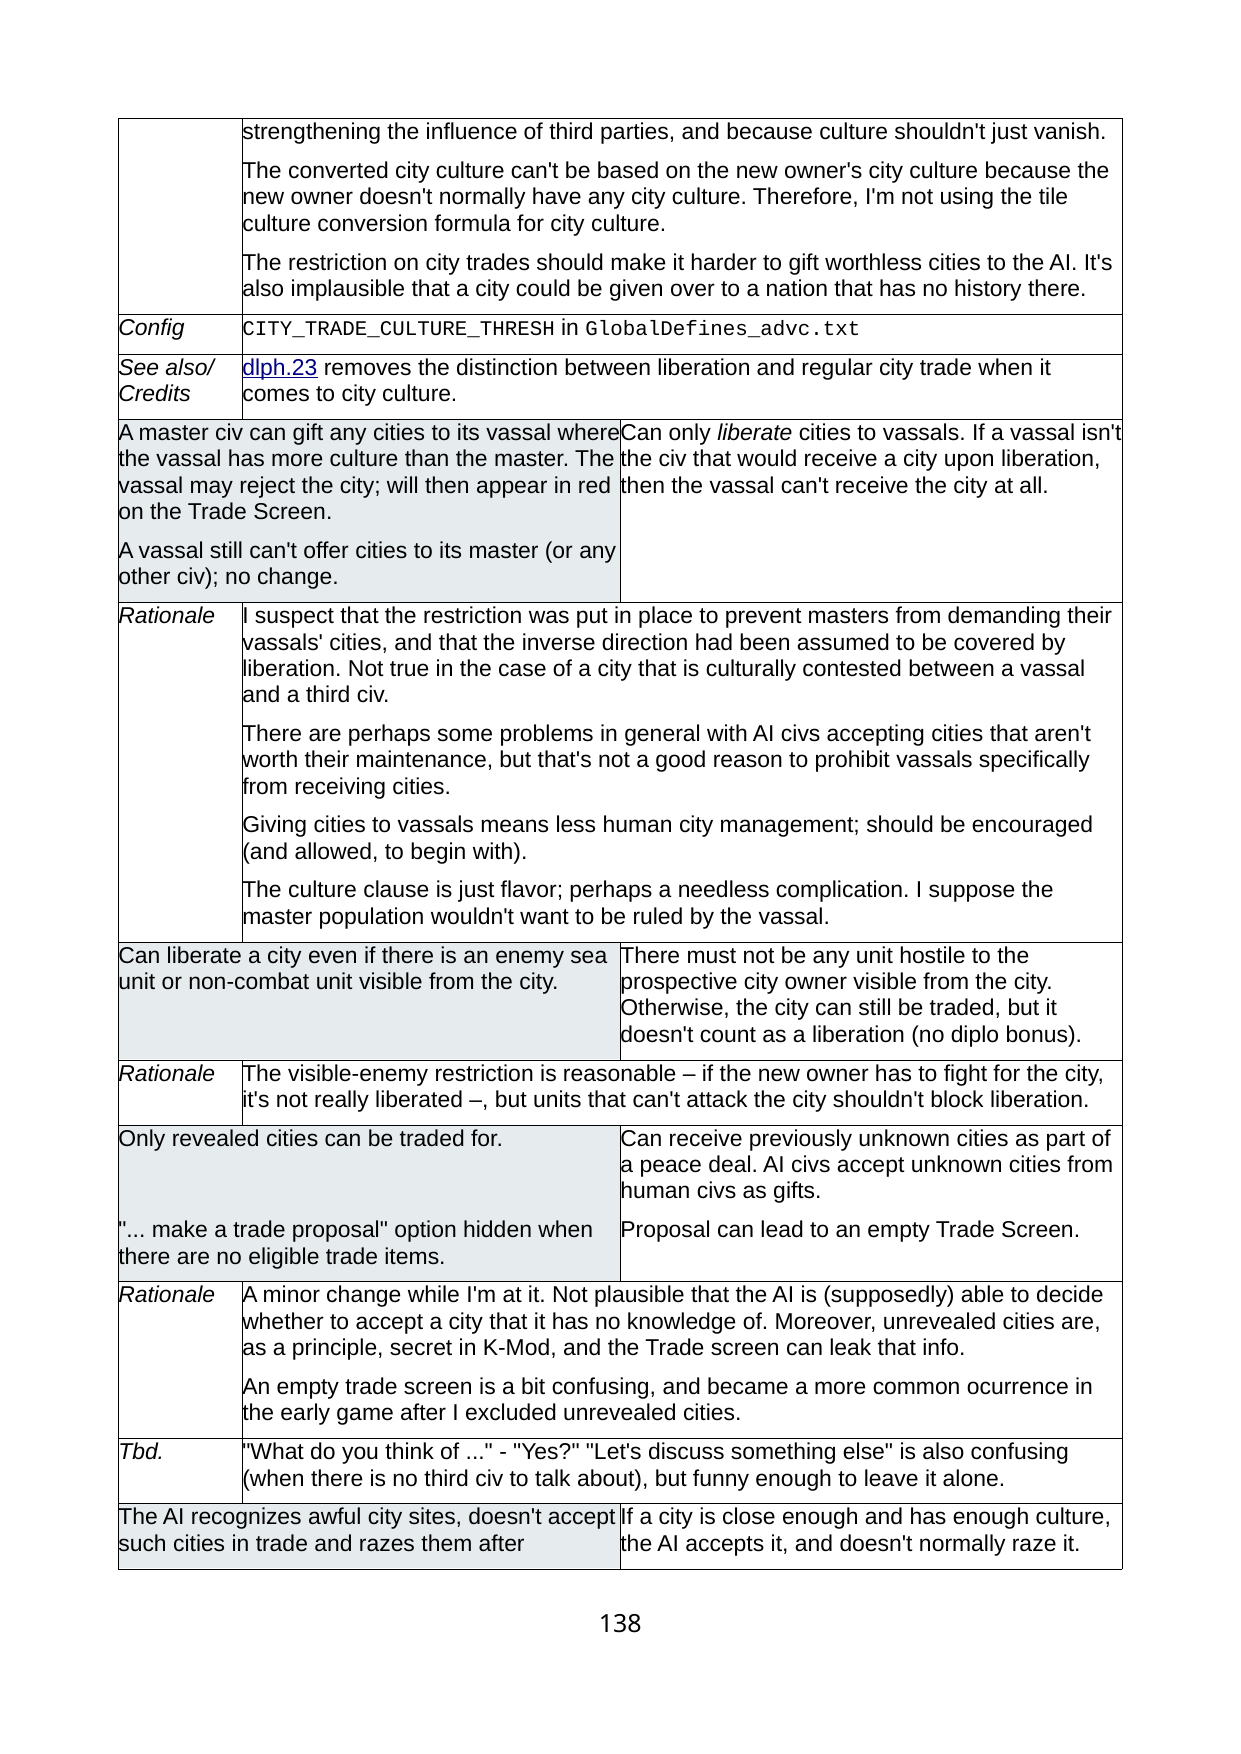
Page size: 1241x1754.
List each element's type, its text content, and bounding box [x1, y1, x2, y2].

table_cell Rationale [119, 1282, 242, 1438]
table_cell "What do you think of ..." - "Yes?" "Let's discuss something else" is also confusing (when there is no third civ to talk about), but funny enough to leave it alone. [243, 1439, 1122, 1503]
table_cell The visible-enemy restriction is reasonable – if the new owner has to fight for the city, it's not really liberated –, but units that can't attack the city shouldn't block liberation. [243, 1061, 1122, 1125]
table_cell dlph.23 removes the distinction between liberation and regular city trade when it comes to city culture. [243, 355, 1122, 419]
table_cell A minor change while I'm at it. Not plausible that the AI is (supposedly) able to decide whether to accept a city that it has no knowledge of. Moreover, unrevealed cities are, as a principle, secret in K-Mod, and the Trade screen can leak that info. An empty trade screen is a bit confusing, and became a more common ocurrence in the early game after I excluded unrevealed cities. [243, 1282, 1122, 1438]
table_cell A master civ can gift any cities to its vassal where the vassal has more culture than the master. The vassal may reject the city; will then appear in red on the Trade Screen. A vassal still can't offer cities to its master (or any other civ); no change. [119, 420, 620, 602]
table_cell There must not be any unit hostile to the prospective city owner visible from the city. Otherwise, the city can still be traded, but it doesn't count as a liberation (no diplo bonus). [621, 943, 1122, 1059]
table_cell Config [119, 315, 242, 354]
table_cell Rationale [119, 603, 242, 942]
table_cell strengthening the influence of third parties, and because culture shouldn't just vanish. The converted city culture can't be based on the new owner's city culture because the new owner doesn't normally have any city culture. Therefore, I'm not using the tile culture conversion formula for city culture. The restriction on city trades should make it harder to gift worthless cities to the AI. It's also implausible that a city could be given over to a nation that has no history there. [243, 119, 1122, 313]
table_cell If a city is close enough and has enough culture, the AI accepts it, and doesn't normally raze it. [621, 1504, 1122, 1568]
table_cell [119, 119, 242, 313]
table_cell Rationale [119, 1061, 242, 1125]
table_cell See also/ Credits [119, 355, 242, 419]
table_cell Can only liberate cities to vassals. If a vassal isn't the civ that would receive a city upon liberation, then the vassal can't receive the city at all. [621, 420, 1122, 602]
table_cell Can liberate a city even if there is an enemy sea unit or non-combat unit visible from the city. [119, 943, 620, 1059]
table_cell Tbd. [119, 1439, 242, 1503]
table_cell I suspect that the restriction was put in place to prevent masters from demanding their vassals' cities, and that the inverse direction had been assumed to be covered by liberation. Not true in the case of a city that is culturally contested between a vassal and a third civ. There are perhaps some problems in general with AI civs accepting cities that aren't worth their maintenance, but that's not a good reason to prohibit vassals specifically from receiving cities. Giving cities to vassals means less human city management; should be encouraged (and allowed, to begin with). The culture clause is just flavor; perhaps a needless complication. I suppose the master population wouldn't want to be ruled by the vassal. [243, 603, 1122, 942]
table_cell CITY_TRADE_CULTURE_THRESH in GlobalDefines_advc.txt [243, 315, 1122, 354]
table_cell The AI recognizes awful city sites, doesn't accept such cities in trade and razes them after [119, 1504, 620, 1568]
table_cell Only revealed cities can be traded for. "... make a trade proposal" option hidden when there are no eligible trade items. [119, 1126, 620, 1281]
table_cell Can receive previously unknown cities as part of a peace deal. AI civs accept unknown cities from human civs as gifts. Proposal can lead to an empty Trade Screen. [621, 1126, 1122, 1281]
